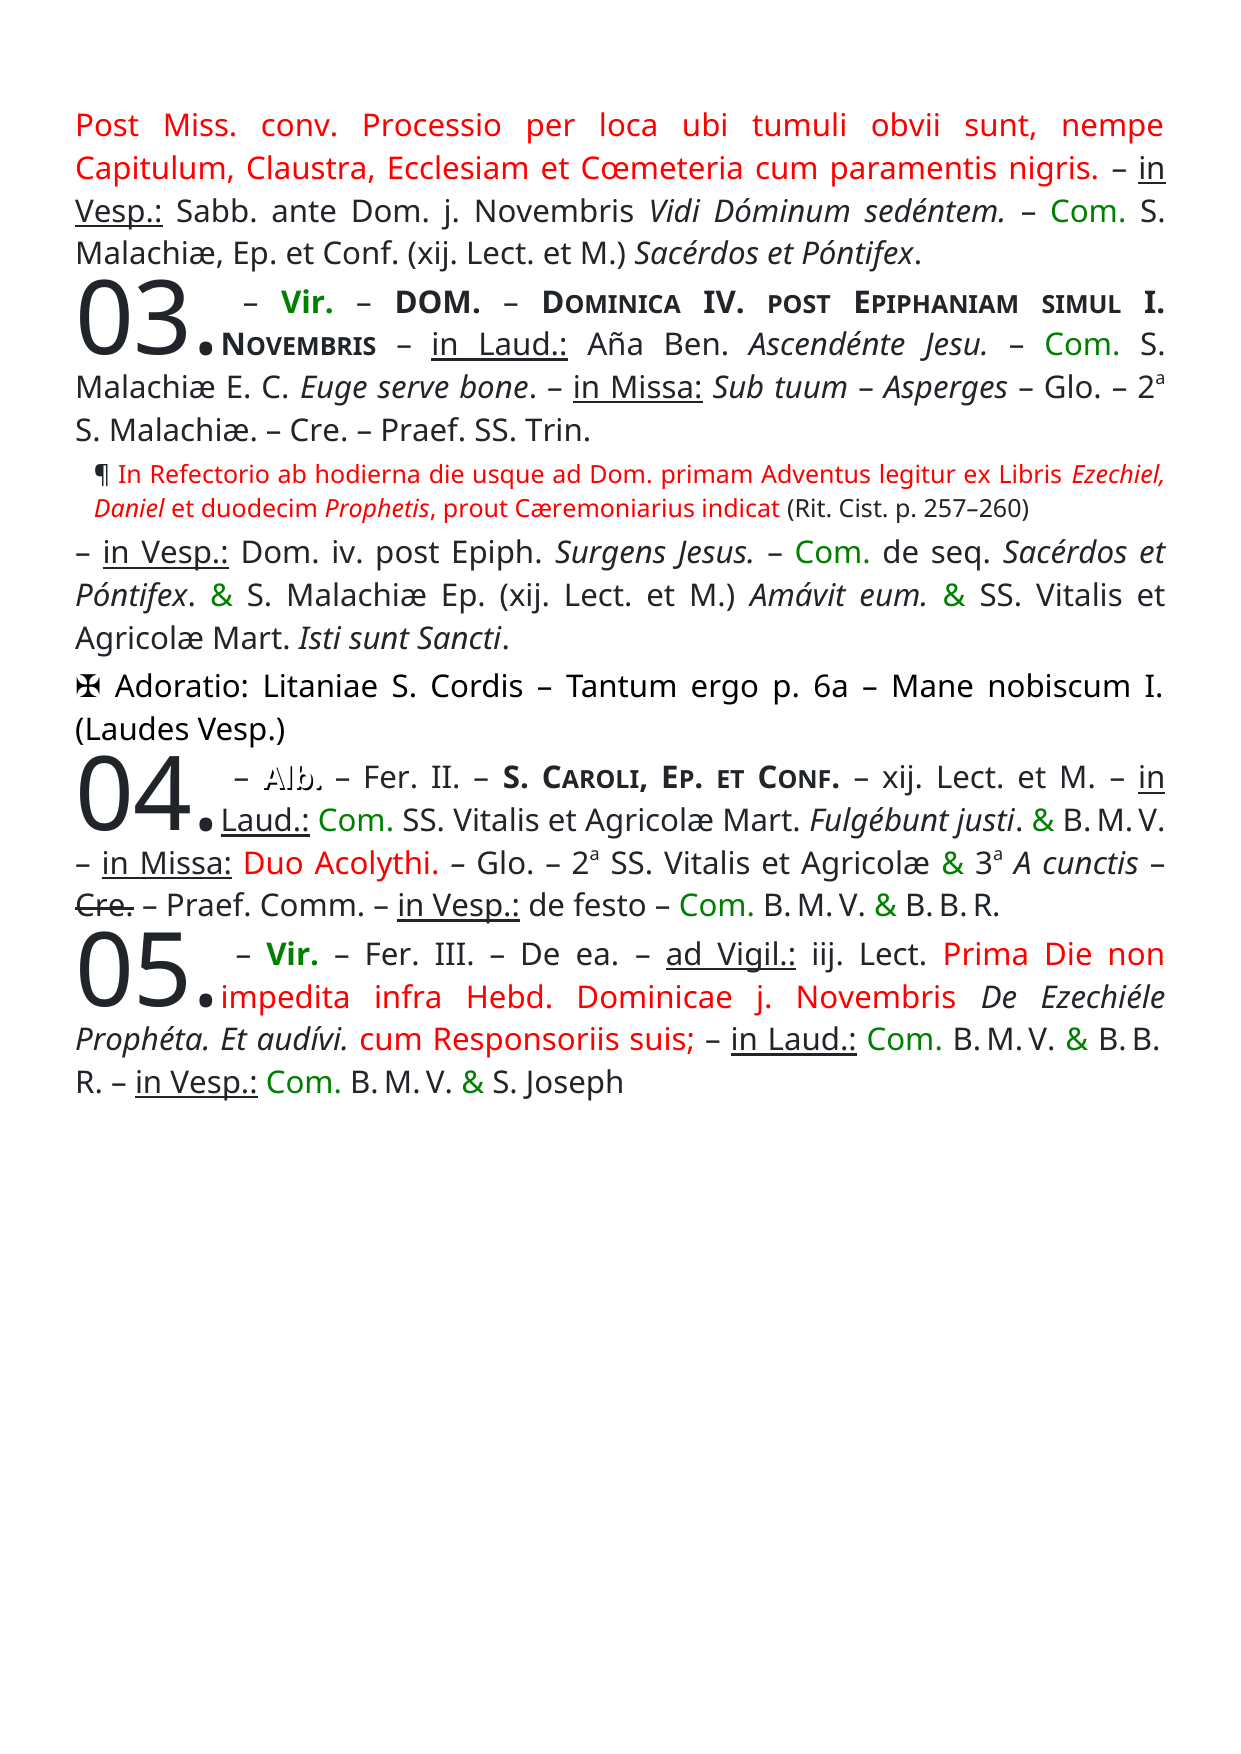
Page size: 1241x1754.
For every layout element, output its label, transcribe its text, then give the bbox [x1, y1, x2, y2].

text 03. – Vir. – DOM. – Dominica IV. post Epiphaniam simul I. Novembris – in Laud.: Aña Ben. Ascendénte Jesu. – Com. S. Malachiæ E. C. Euge serve bone. – in Missa: Sub tuum – Asperges – Glo. – 2a S. Malachiæ. – Cre. – Praef. SS. Trin. [75, 280, 1166, 450]
text ¶ In Refectorio ab hodierna die usque ad Dom. primam Adventus legitur ex Libris Ezechiel, Daniel et duodecim Prophetis, prout Cæremoniarius indicat (Rit. Cist. p. 257–260) [94, 456, 1166, 524]
text 05. – Vir. – Fer. III. – De ea. – ad Vigil.: iij. Lect. Prima Die non impedita infra Hebd. Dominicae j. Novembris De Ezechiéle Prophéta. Et audívi. cum Responsoriis suis; – in Laud.: Com. B. M. V. & B. B. R. – in Vesp.: Com. B. M. V. & S. Joseph [75, 932, 1166, 1102]
text Post Miss. conv. Processio per loca ubi tumuli obvii sunt, nempe Capitulum, Claustra, Ecclesiam et Cœmeteria cum paramentis nigris. – in Vesp.: Sabb. ante Dom. j. Novembris Vidi Dóminum sedéntem. – Com. S. Malachiæ, Ep. et Conf. (xij. Lect. et M.) Sacérdos et Póntifex. [75, 103, 1166, 274]
text ✠ Adoratio: Litaniae S. Cordis – Tantum ergo p. 6a – Mane nobiscum I. (Laudes Vesp.) [75, 664, 1166, 749]
text – in Vesp.: Dom. iv. post Epiph. Surgens Jesus. – Com. de seq. Sacérdos et Póntifex. & S. Malachiæ Ep. (xij. Lect. et M.) Amávit eum. & SS. Vitalis et Agricolæ Mart. Isti sunt Sancti. [75, 530, 1166, 658]
text 04. – Alb. – Fer. II. – S. Caroli, Ep. et Conf. – xij. Lect. et M. – in Laud.: Com. SS. Vitalis et Agricolæ Mart. Fulgébunt justi. & B. M. V. – in Missa: Duo Acolythi. – Glo. – 2a SS. Vitalis et Agricolæ & 3a A cunctis – Cre. – Praef. Comm. – in Vesp.: de festo – Com. B. M. V. & B. B. R. [75, 756, 1166, 926]
